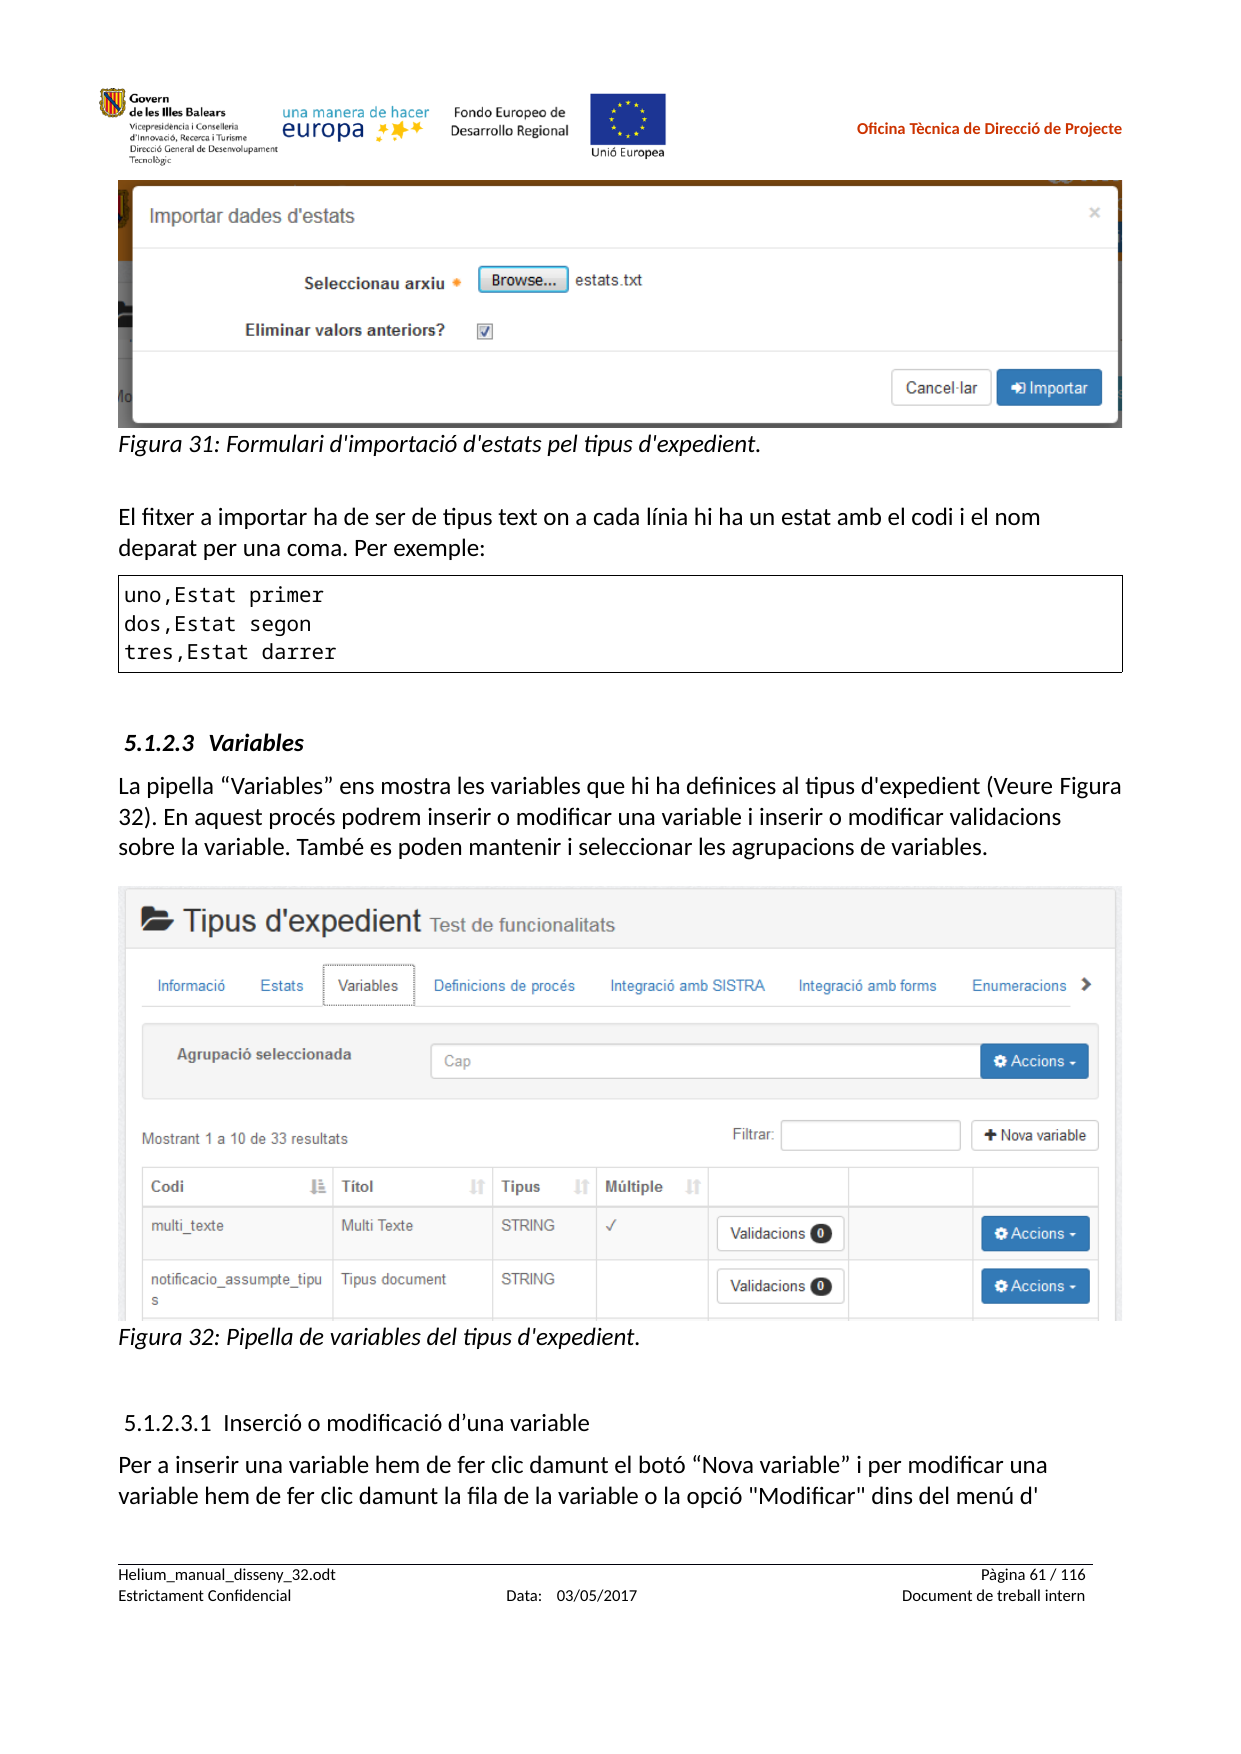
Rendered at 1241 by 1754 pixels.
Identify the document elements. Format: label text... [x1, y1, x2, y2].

text Figura 31: Formulari d'importació d'estats pel tipus d'expedient. [118, 428, 1122, 458]
picture [118, 886, 1123, 1321]
picture [118, 180, 1123, 428]
text Figura 32: Pipella de variables del tipus d'expedient. [118, 1321, 1122, 1351]
text El fitxer a importar ha de ser de tipus text on a cada línia hi ha un estat amb el codi i el nom deparat per una coma. Per exemple: [118, 501, 1122, 562]
table_header uno,Estat primer dos,Estat segon tres,Estat darrer [119, 576, 1122, 672]
text Per a inserir una variable hem de fer clic damunt el botó “Nova variable” i per modificar una variable hem de fer clic damunt la fila de la variable o la opció "Modificar" dins del menú d' [118, 1450, 1122, 1511]
subtitle Inserció o modificació d’una variable [118, 1407, 1122, 1437]
subtitle Variables [118, 727, 1122, 758]
picture [99, 87, 668, 166]
text La pipella “Variables” ens mostra les variables que hi ha definices al tipus d'expedient (Veure Figura 32). En aquest procés podrem inserir o modificar una variable i inserir o modificar validacions sobre la variable. També es poden mantenir i seleccionar les agrupacions de variables. [118, 770, 1122, 862]
